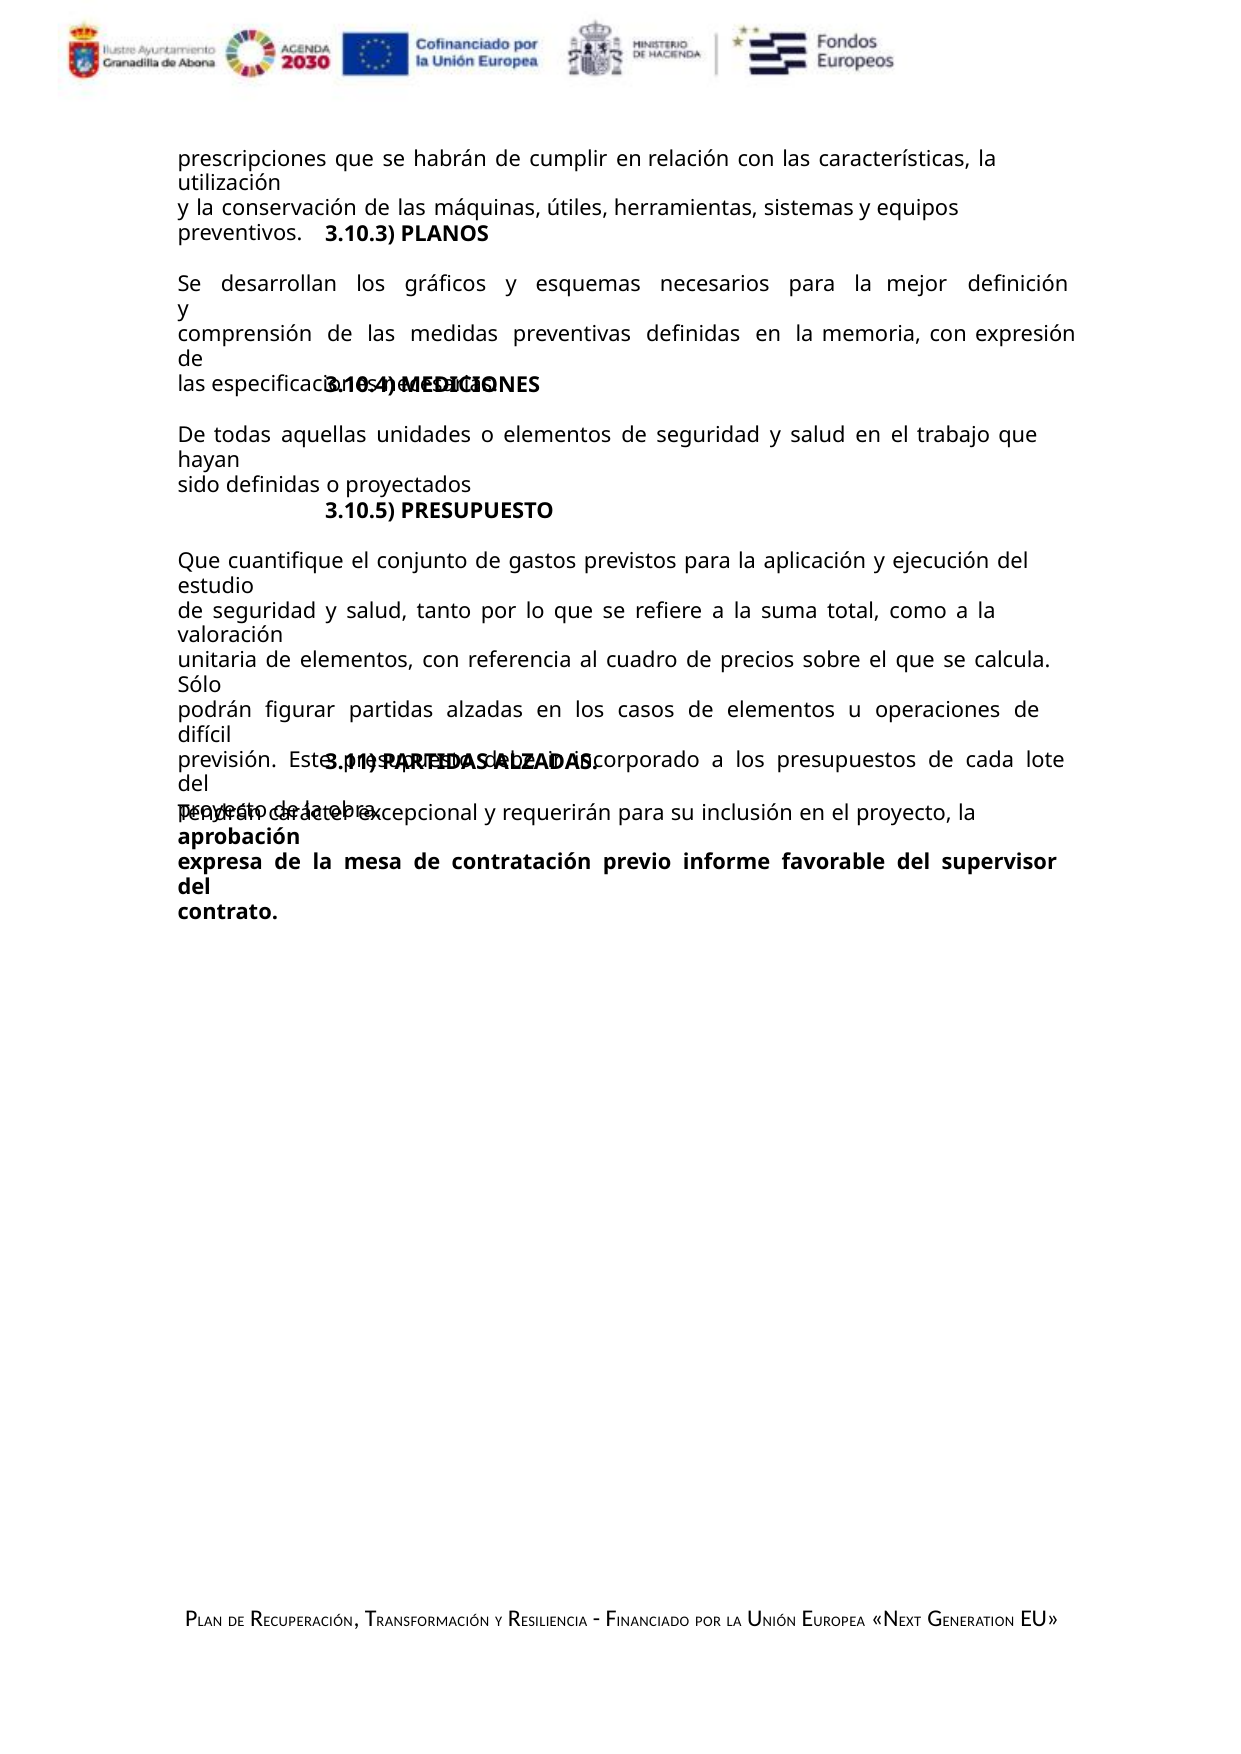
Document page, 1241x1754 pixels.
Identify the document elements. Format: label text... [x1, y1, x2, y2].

text sido deﬁnidas o proyectados [177, 473, 1088, 497]
text comprensión de las medidas preventivas deﬁnidas en la memoria, con expresión de [177, 322, 1088, 371]
text 3.10.4) MEDICIONES [325, 373, 562, 397]
text unitaria de elementos, con referencia al cuadro de precios sobre el que se calcula. Sólo [177, 648, 1088, 697]
text 3.11) PARTIDAS ALZADAS. [325, 750, 634, 774]
text y la conservación de las máquinas, útiles, herramientas, sistemas y equipos preventivos. [177, 196, 1088, 245]
text 3.10.5) PRESUPUESTO [325, 499, 589, 523]
text las especificaciones necesarias. [177, 372, 1088, 396]
text podrán ﬁgurar partidas alzadas en los casos de elementos u operaciones de difícil [177, 698, 1088, 747]
text De todas aquellas unidades o elementos de seguridad y salud en el trabajo que hayan [177, 423, 1088, 472]
text contrato. [177, 900, 1088, 924]
text Se desarrollan los gráficos y esquemas necesarios para la mejor definición y [177, 272, 1088, 321]
text Tendrán carácter excepcional y requerirán para su inclusión en el proyecto, la aprobación [177, 800, 1088, 849]
text previsión. Este presupuesto debe ir incorporado a los presupuestos de cada lote del [177, 748, 1088, 797]
text PLAN DE RECUPERACIÓN, TRANSFORMACIÓN Y RESILIENCIA - FINANCIADO POR LA UNIÓN EUROPEA «NEXT GENERATION EU» [185, 1604, 1083, 1632]
text 3.10.3) PLANOS [325, 222, 515, 246]
text prescripciones que se habrán de cumplir en relación con las características, la utilización [177, 146, 1088, 195]
text expresa de la mesa de contratación previo informe favorable del supervisor del [177, 850, 1088, 899]
text de seguridad y salud, tanto por lo que se reﬁere a la suma total, como a la valoración [177, 599, 1088, 648]
text Que cuantifique el conjunto de gastos previstos para la aplicación y ejecución del estudio [177, 549, 1088, 598]
